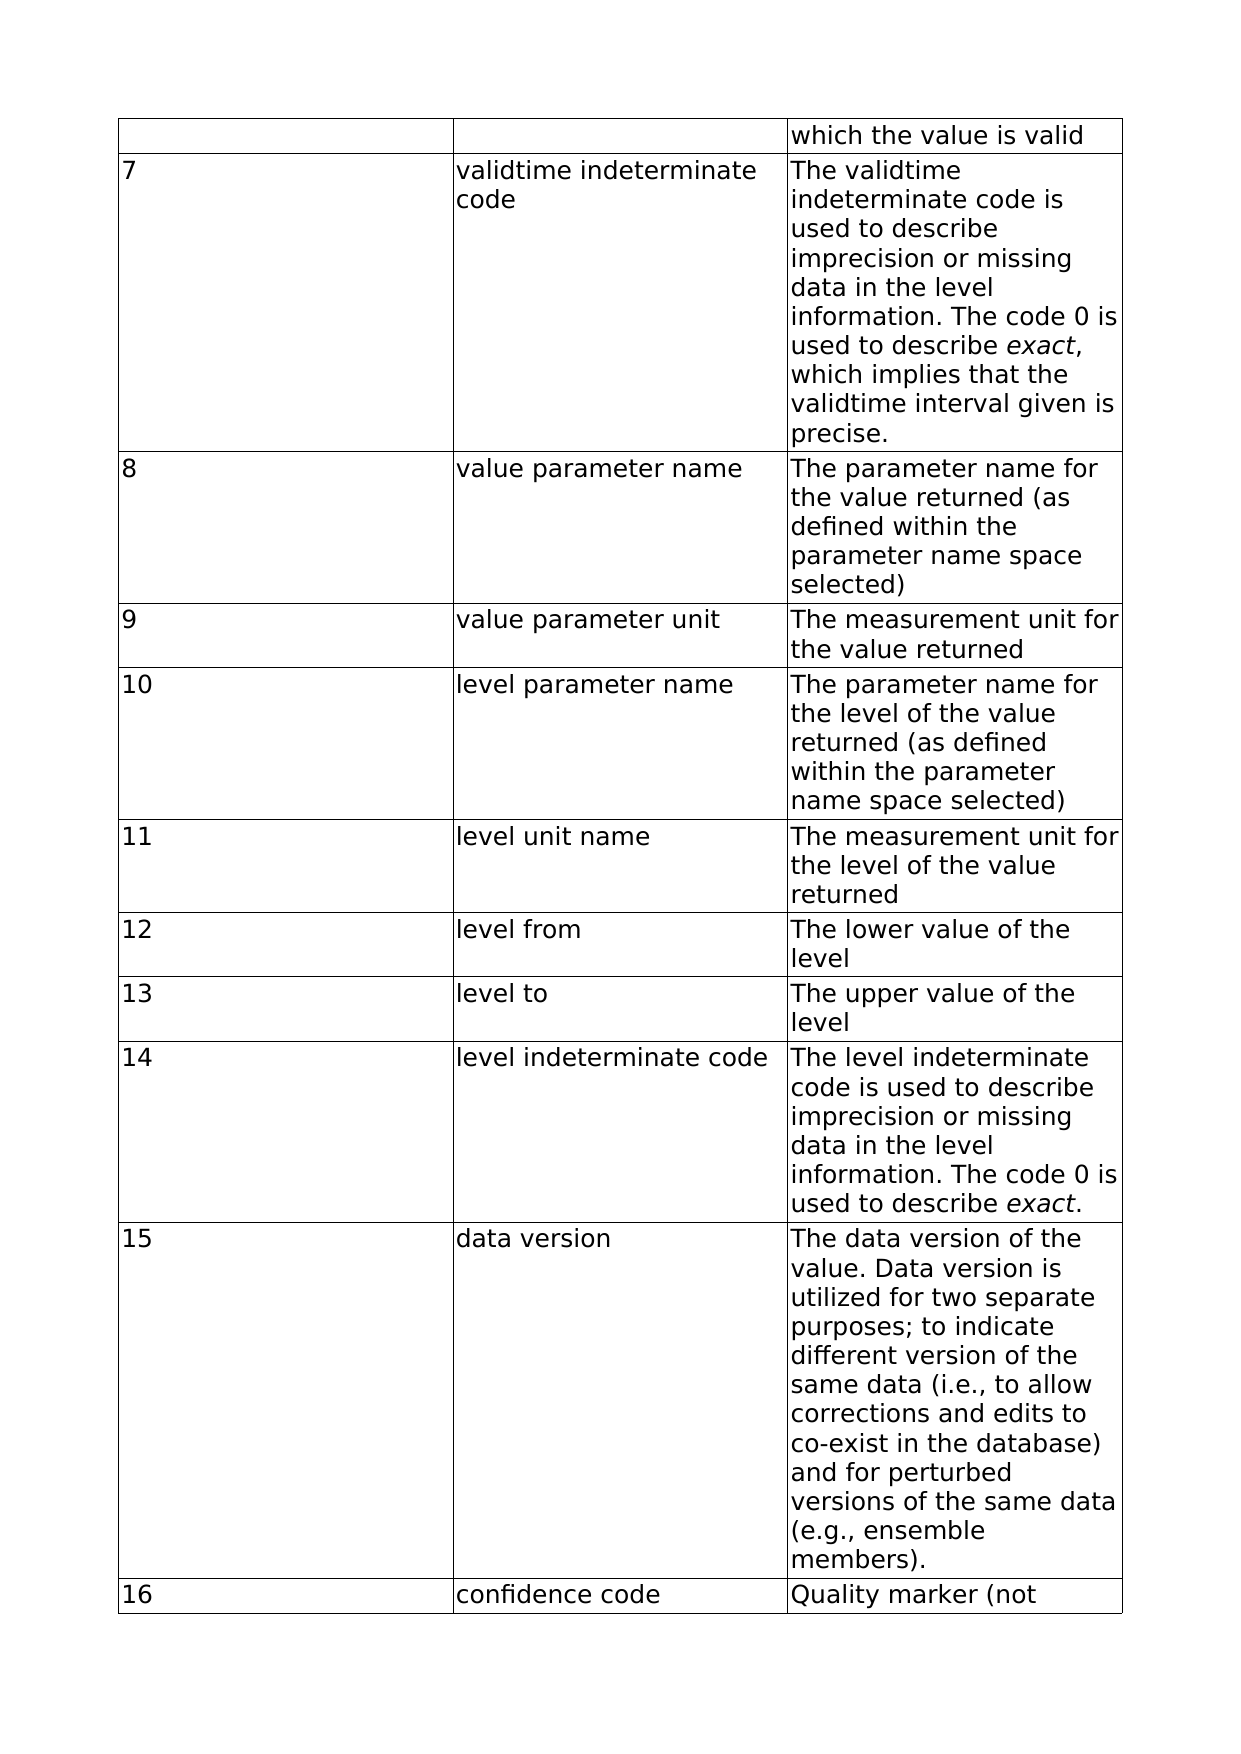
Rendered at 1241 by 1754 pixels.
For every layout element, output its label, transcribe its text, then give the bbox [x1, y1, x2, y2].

table_cell The level indeterminate code is used to describe imprecision or missing data in the level information. The code 0 is used to describe exact. [788, 1042, 1122, 1222]
table_cell [454, 119, 787, 153]
table_cell value parameter name [454, 452, 787, 603]
table_cell level unit name [454, 820, 787, 912]
table_cell The validtime indeterminate code is used to describe imprecision or missing data in the level information. The code 0 is used to describe exact, which implies that the validtime interval given is precise. [788, 154, 1122, 451]
table_cell level indeterminate code [454, 1042, 787, 1222]
table_cell 8 [119, 452, 453, 603]
table_cell which the value is valid [788, 119, 1122, 153]
table_cell The upper value of the level [788, 977, 1122, 1041]
table_cell 9 [119, 604, 453, 667]
table_cell The measurement unit for the value returned [788, 604, 1122, 667]
table_cell 15 [119, 1223, 453, 1577]
table_cell value parameter unit [454, 604, 787, 667]
table_cell 11 [119, 820, 453, 912]
table_cell The lower value of the level [788, 913, 1122, 976]
table_cell 7 [119, 154, 453, 451]
table_cell The parameter name for the value returned (as defined within the parameter name space selected) [788, 452, 1122, 603]
table_cell 13 [119, 977, 453, 1041]
table_cell level from [454, 913, 787, 976]
table_cell level parameter name [454, 668, 787, 819]
table_cell The parameter name for the level of the value returned (as defined within the parameter name space selected) [788, 668, 1122, 819]
table_cell confidence code [454, 1579, 787, 1613]
table_cell Quality marker (not [788, 1579, 1122, 1613]
table_cell 16 [119, 1579, 453, 1613]
table_cell The measurement unit for the level of the value returned [788, 820, 1122, 912]
table_cell [119, 119, 453, 153]
table_cell level to [454, 977, 787, 1041]
table_cell 12 [119, 913, 453, 976]
table_cell data version [454, 1223, 787, 1577]
table_cell validtime indeterminate code [454, 154, 787, 451]
table_cell 14 [119, 1042, 453, 1222]
table_cell The data version of the value. Data version is utilized for two separate purposes; to indicate different version of the same data (i.e., to allow corrections and edits to co-exist in the database) and for perturbed versions of the same data (e.g., ensemble members). [788, 1223, 1122, 1577]
table_cell 10 [119, 668, 453, 819]
